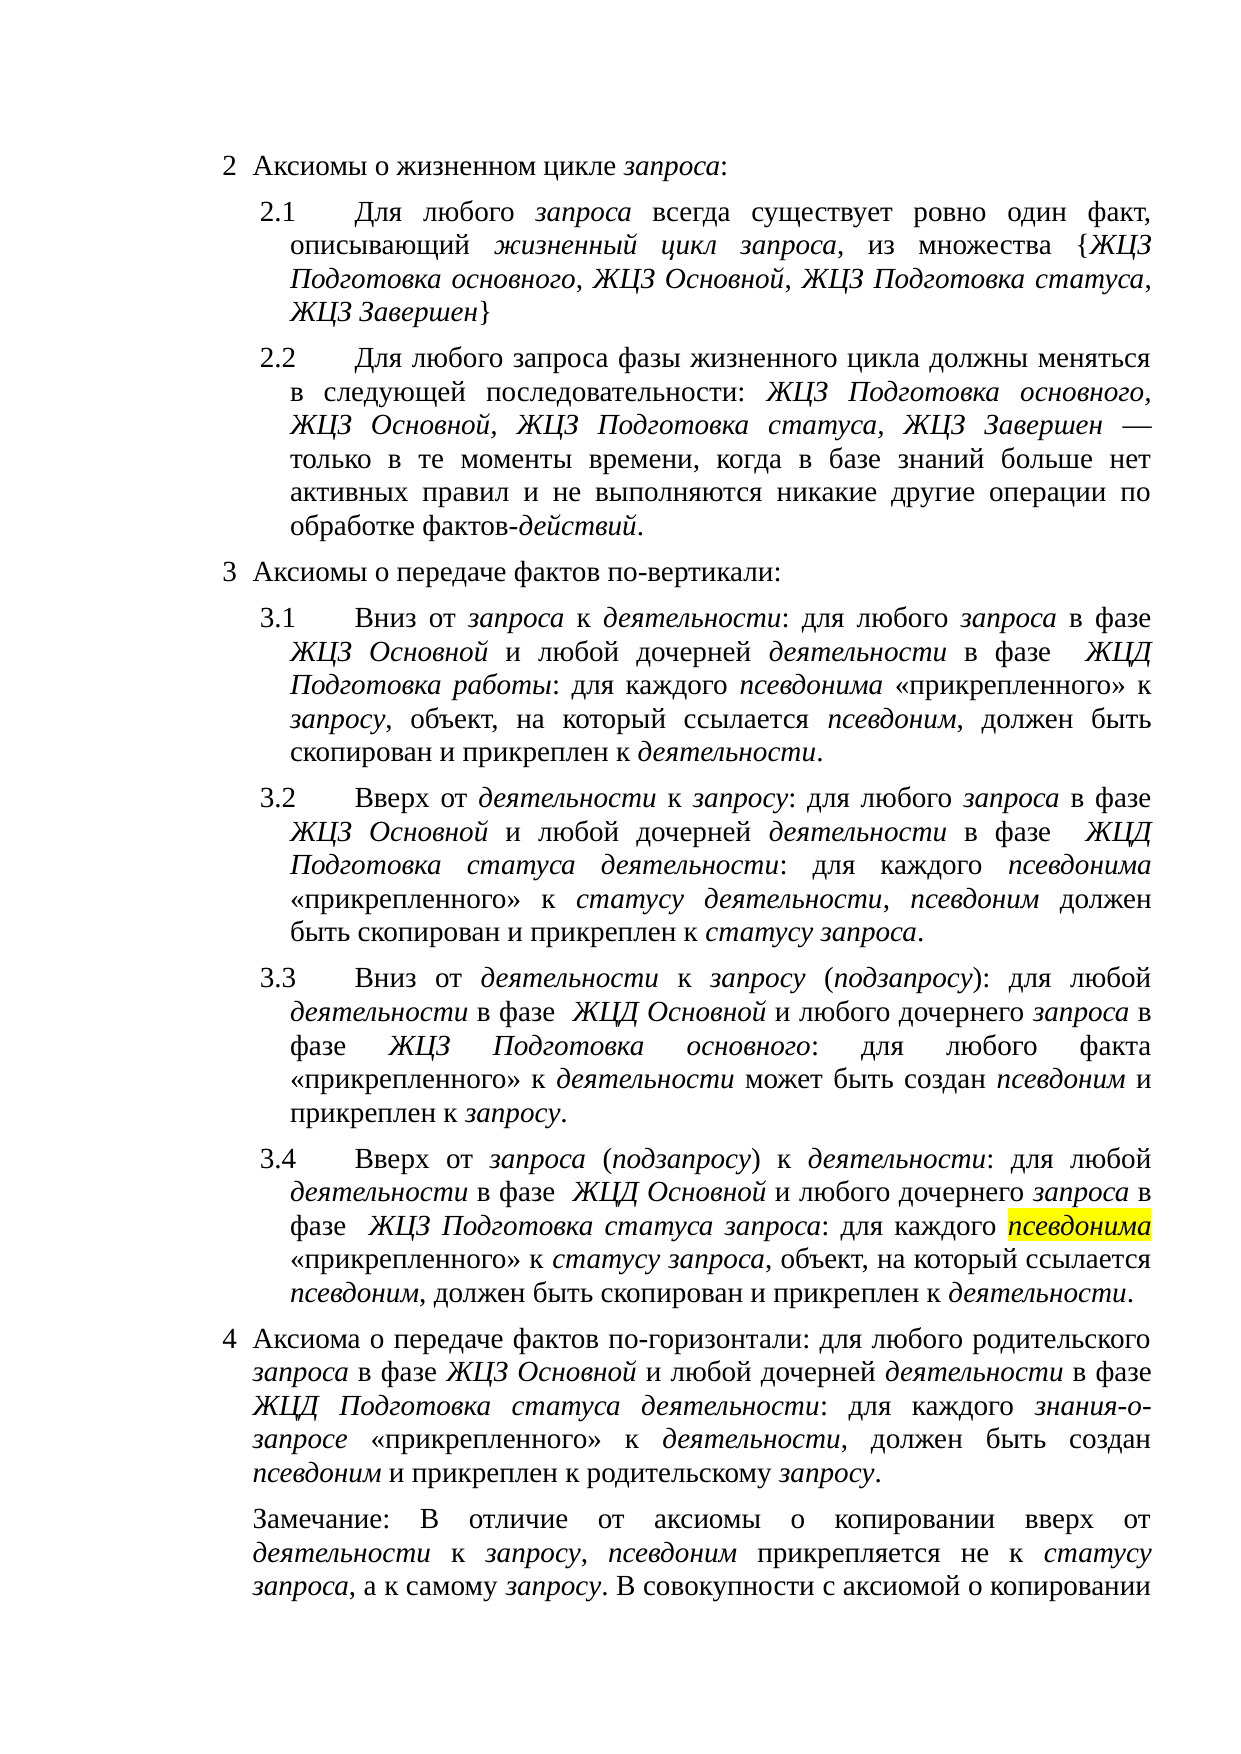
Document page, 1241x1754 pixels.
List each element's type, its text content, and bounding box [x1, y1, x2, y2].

list Вверх от запроса (подзапросу) к деятельности: для любой деятельности в фазе ЖЦД Основной и любого дочернего запроса в фазе ЖЦЗ Подготовка статуса запроса: для каждого псевдонима «прикрепленного» к статусу запроса, объект, на который ссылается псевдоним, должен быть скопирован и прикреплен к деятельности. [252, 1141, 1152, 1308]
list Аксиомы о жизненном цикле запроса: [215, 148, 1152, 181]
list Вниз от деятельности к запросу (подзапросу): для любой деятельности в фазе ЖЦД Основной и любого дочернего запроса в фазе ЖЦЗ Подготовка основного: для любого факта «прикрепленного» к деятельности может быть создан псевдоним и прикреплен к запросу. [252, 961, 1152, 1128]
list Вниз от запроса к деятельности: для любого запроса в фазе ЖЦЗ Основной и любой дочерней деятельности в фазе ЖЦД Подготовка работы: для каждого псевдонима «прикрепленного» к запросу, объект, на который ссылается псевдоним, должен быть скопирован и прикреплен к деятельности. [252, 600, 1152, 768]
list Аксиома о передаче фактов по-горизонтали: для любого родительского запроса в фазе ЖЦЗ Основной и любой дочерней деятельности в фазе ЖЦД Подготовка статуса деятельности: для каждого знания-о-запросе «прикрепленного» к деятельности, должен быть создан псевдоним и прикреплен к родительскому запросу. [215, 1321, 1152, 1489]
list Замечание: В отличие от аксиомы о копировании вверх от деятельности к запросу, псевдоним прикрепляется не к статусу запроса, а к самому запросу. В совокупности с аксиомой о копировании [215, 1501, 1152, 1602]
list Для любого запроса всегда существует ровно один факт, описывающий жизненный цикл запроса, из множества {ЖЦЗ Подготовка основного, ЖЦЗ Основной, ЖЦЗ Подготовка статуса, ЖЦЗ Завершен} [252, 194, 1152, 328]
list Аксиомы о передаче фактов по-вертикали: [215, 554, 1152, 588]
list Для любого запроса фазы жизненного цикла должны меняться в следующей последовательности: ЖЦЗ Подготовка основного, ЖЦЗ Основной, ЖЦЗ Подготовка статуса, ЖЦЗ Завершен — только в те моменты времени, когда в базе знаний больше нет активных правил и не выполняются никакие другие операции по обработке фактов-действий. [252, 340, 1152, 542]
list Вверх от деятельности к запросу: для любого запроса в фазе ЖЦЗ Основной и любой дочерней деятельности в фазе ЖЦД Подготовка статуса деятельности: для каждого псевдонима «прикрепленного» к статусу деятельности, псевдоним должен быть скопирован и прикреплен к статусу запроса. [252, 780, 1152, 948]
